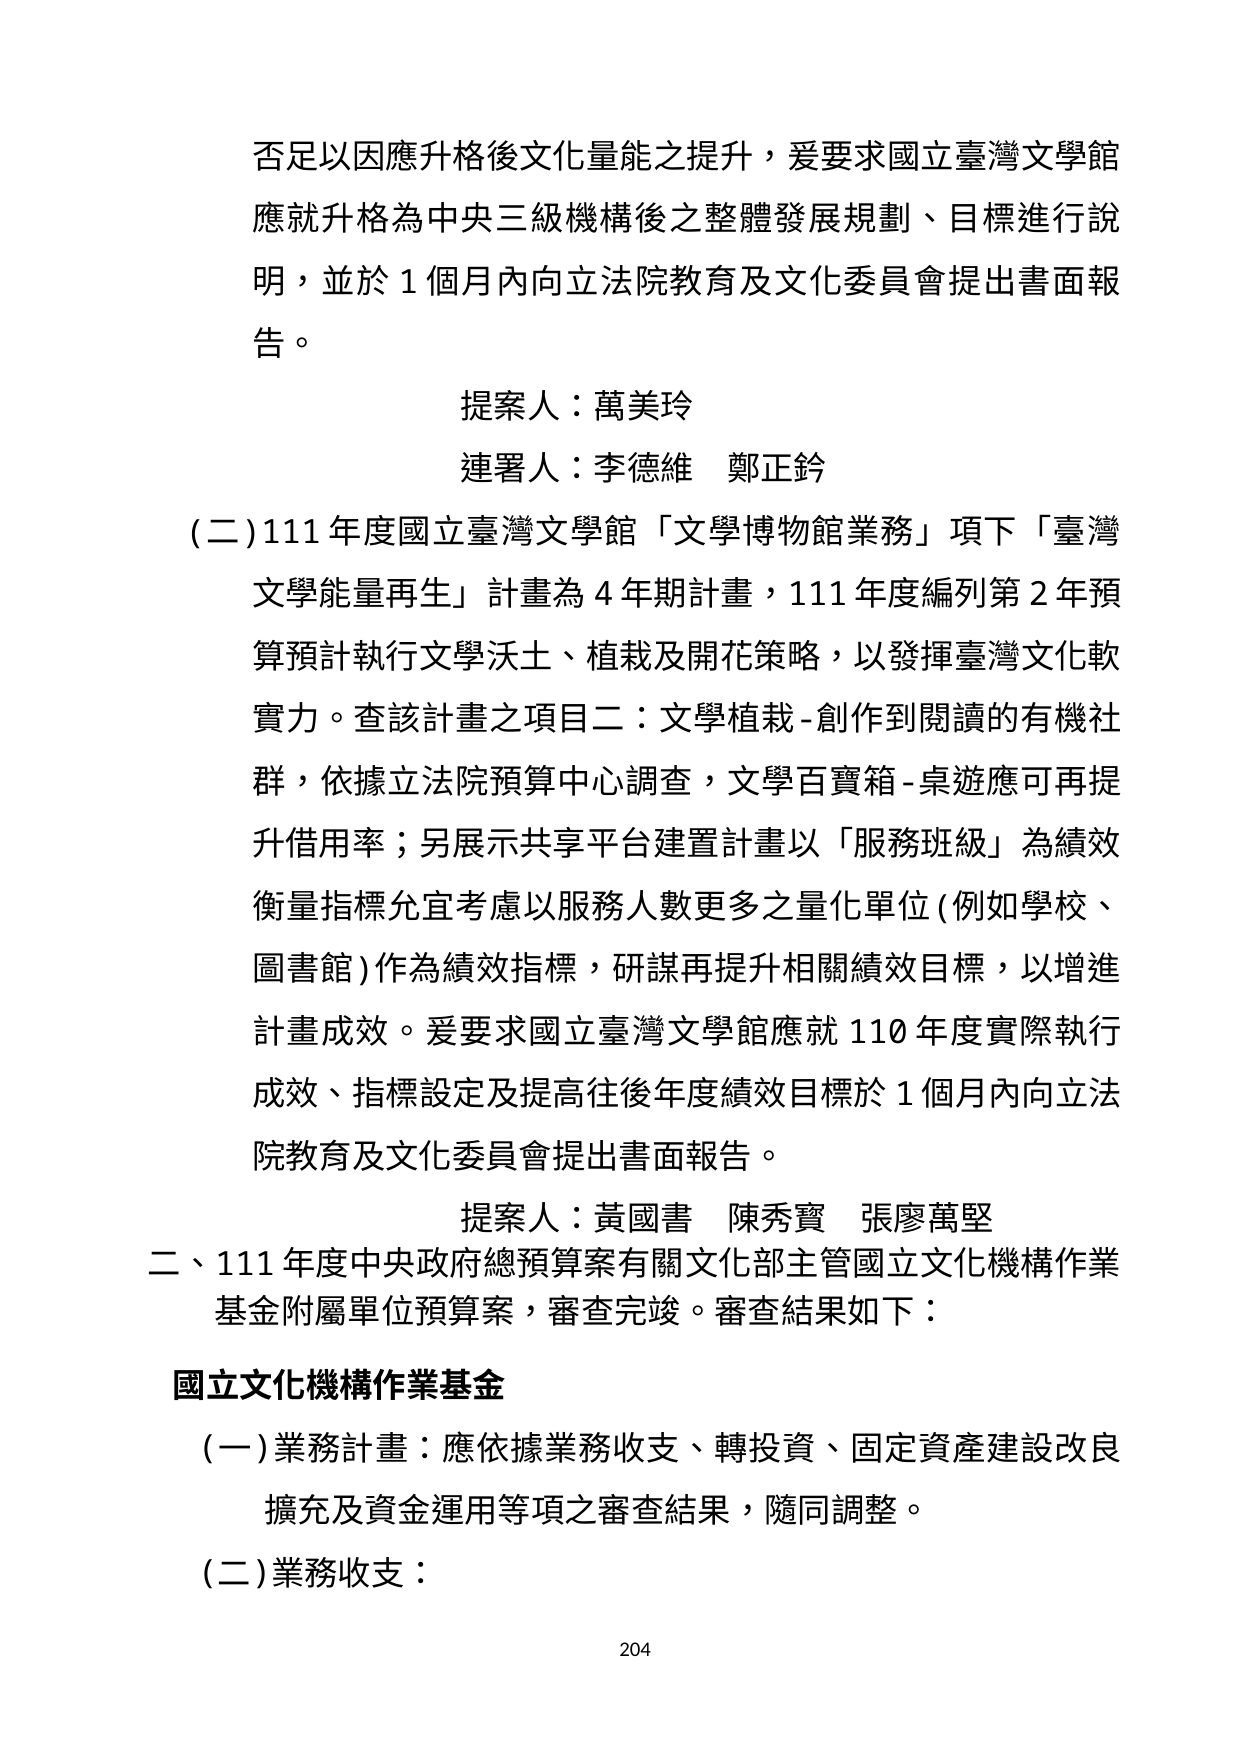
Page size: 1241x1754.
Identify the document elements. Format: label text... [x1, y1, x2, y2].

text 提案人：黃國書 陳秀寳 張廖萬堅 [460, 1175, 1122, 1237]
text (二)業務收支： [198, 1539, 1122, 1602]
text 二、111年度中央政府總預算案有關文化部主管國立文化機構作業基金附屬單位預算案，審查完竣。審查結果如下： [148, 1237, 1122, 1333]
text (二)111年度國立臺灣文學館「文學博物館業務」項下「臺灣文學能量再生」計畫為4年期計畫，111年度編列第2年預算預計執行文學沃土、植栽及開花策略，以發揮臺灣文化軟實力。查該計畫之項目二：文學植栽-創作到閱讀的有機社群，依據立法院預算中心調查，文學百寶箱-桌遊應可再提升借用率；另展示共享平台建置計畫以「服務班級」為績效衡量指標允宜考慮以服務人數更多之量化單位(例如學校、圖書館)作為績效指標，研謀再提升相關績效目標，以增進計畫成效。爰要求國立臺灣文學館應就110年度實際執行成效、指標設定及提高往後年度績效目標於1個月內向立法院教育及文化委員會提出書面報告。 [185, 487, 1122, 1175]
text 國立文化機構作業基金 [173, 1352, 1122, 1414]
text 連署人：李德維 鄭正鈐 [460, 425, 1122, 487]
text (一)業務計畫：應依據業務收支、轉投資、固定資產建設改良擴充及資金運用等項之審查結果，隨同調整。 [198, 1414, 1122, 1539]
text 否足以因應升格後文化量能之提升，爰要求國立臺灣文學館應就升格為中央三級機構後之整體發展規劃、目標進行說明，並於1個月內向立法院教育及文化委員會提出書面報告。 [185, 112, 1122, 362]
text 提案人：萬美玲 [460, 362, 1122, 425]
